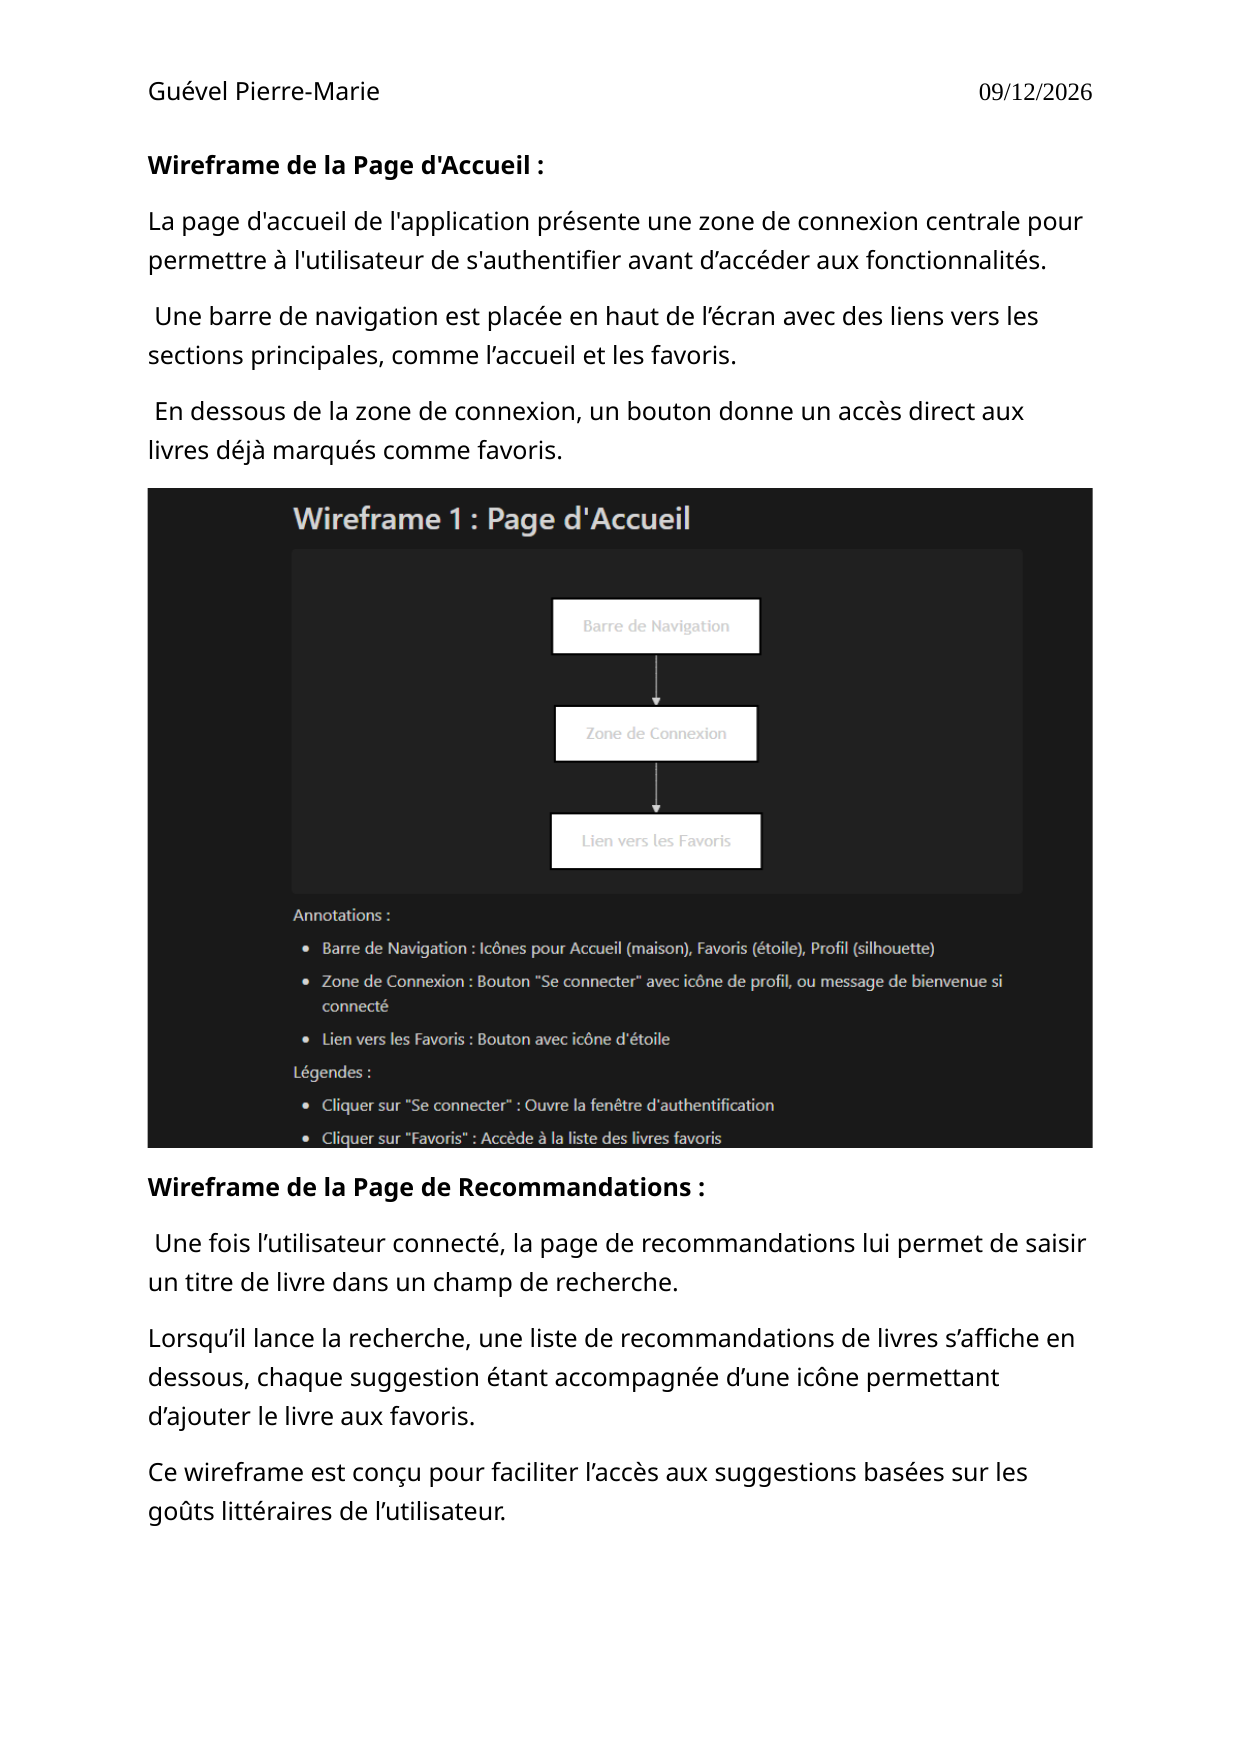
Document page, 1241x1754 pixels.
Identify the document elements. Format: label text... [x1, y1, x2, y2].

text Une fois l’utilisateur connecté, la page de recommandations lui permet de saisir un titre de livre dans un champ de recherche. [148, 1225, 1093, 1298]
text Ce wireframe est conçu pour faciliter l’accès aux suggestions basées sur les goûts littéraires de l’utilisateur. [148, 1454, 1093, 1528]
text La page d'accueil de l'application présente une zone de connexion centrale pour permettre à l'utilisateur de s'authentifier avant d’accéder aux fonctionnalités. [148, 203, 1093, 277]
text Une barre de navigation est placée en haut de l’écran avec des liens vers les sections principales, comme l’accueil et les favoris. [148, 298, 1093, 372]
text En dessous de la zone de connexion, un bouton donne un accès direct aux livres déjà marqués comme favoris. [148, 393, 1093, 467]
text Wireframe de la Page de Recommandations : [148, 1169, 1093, 1203]
text Lorsqu’il lance la recherche, une liste de recommandations de livres s’affiche en dessous, chaque suggestion étant accompagnée d’une icône permettant d’ajouter le livre aux favoris. [148, 1320, 1093, 1433]
text Wireframe de la Page d'Accueil : [148, 148, 1093, 182]
